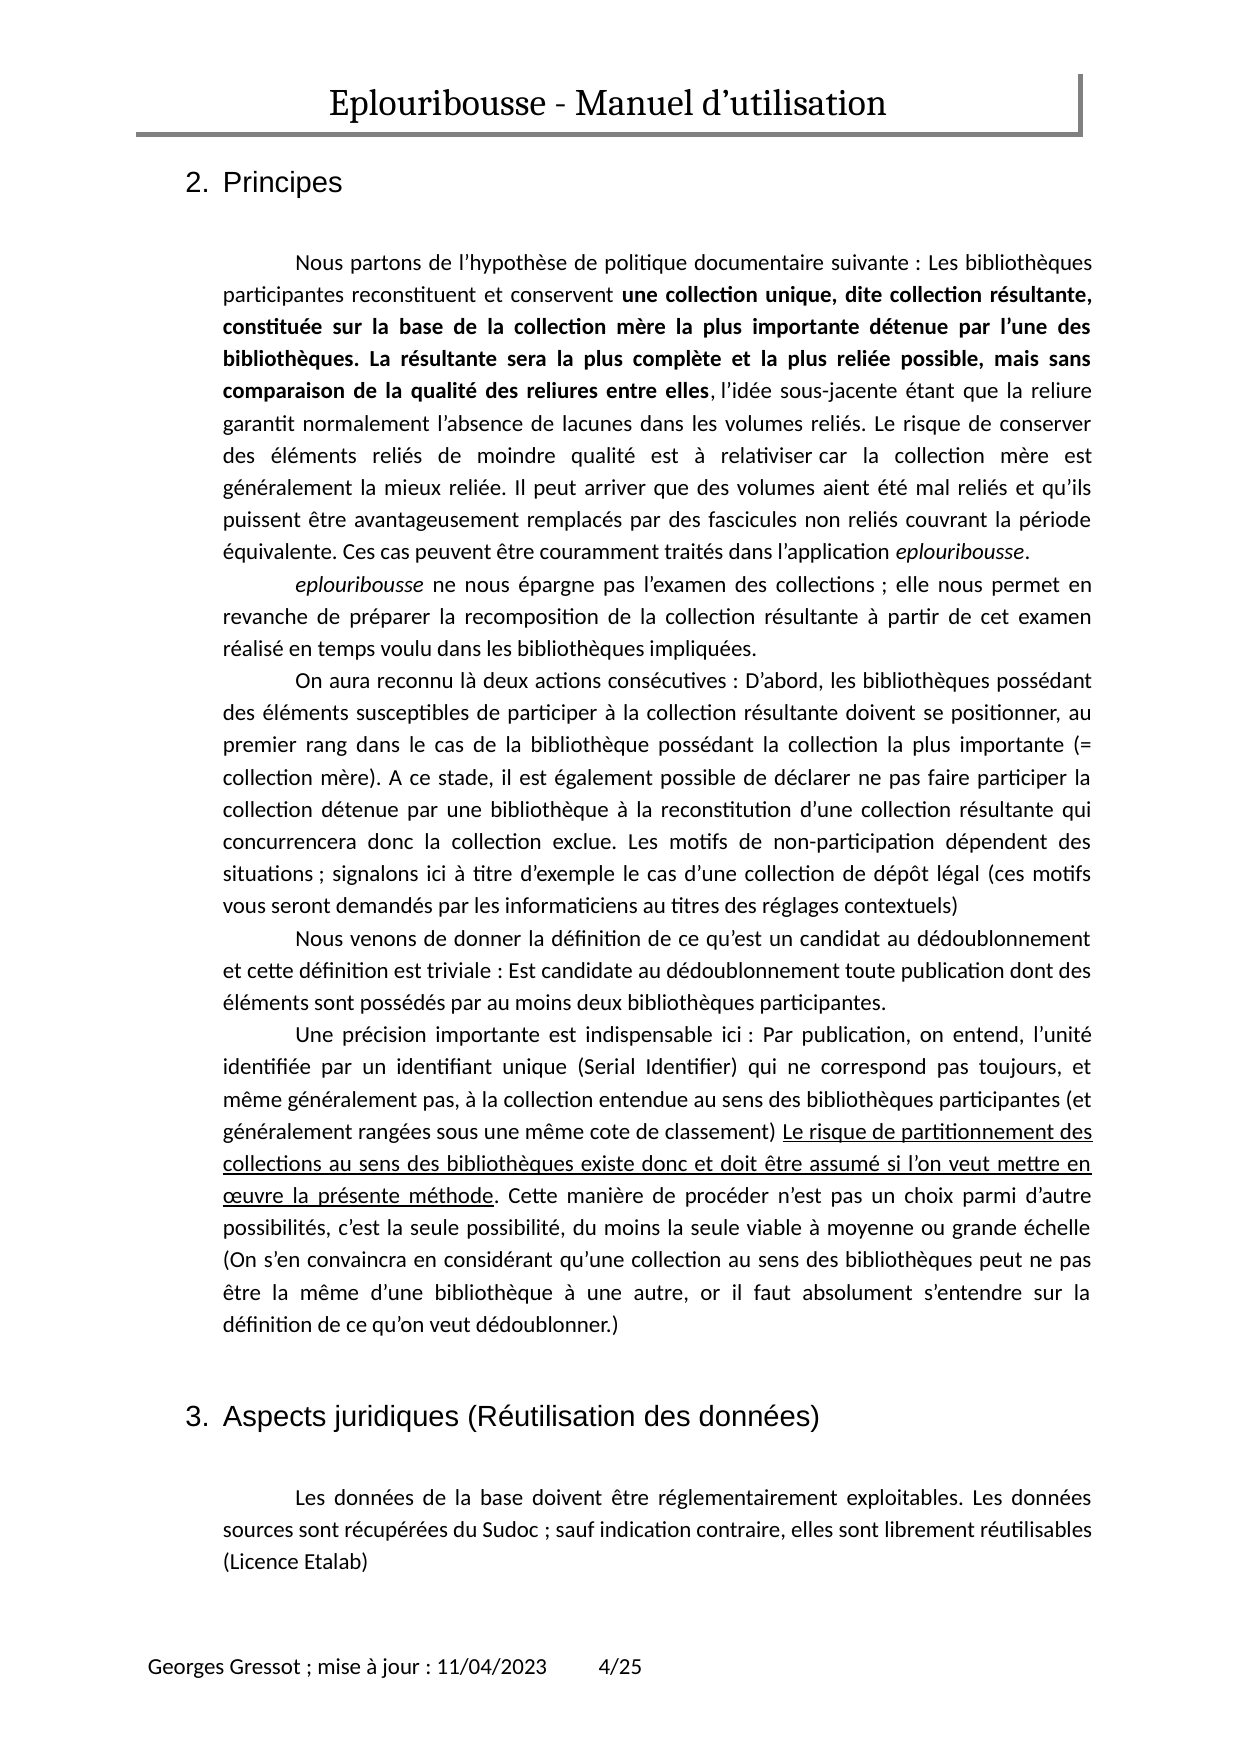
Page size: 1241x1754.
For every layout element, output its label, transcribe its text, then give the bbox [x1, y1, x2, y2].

list Une précision importante est indispensable ici : Par publication, on entend, l’unité identifiée par un identifiant unique (Serial Identifier) qui ne correspond pas toujours, et même généralement pas, à la collection entendue au sens des bibliothèques participantes (et généralement rangées sous une même cote de classement) Le risque de partitionnement des collections au sens des bibliothèques existe donc et doit être assumé si l’on veut mettre en œuvre la présente méthode. Cette manière de procéder n’est pas un choix parmi d’autre possibilités, c’est la seule possibilité, du moins la seule viable à moyenne ou grande échelle (On s’en convaincra en considérant qu’une collection au sens des bibliothèques peut ne pas être la même d’une bibliothèque à une autre, or il faut absolument s’entendre sur la définition de ce qu’on veut dédoublonner.) [223, 1020, 1093, 1338]
list eplouribousse ne nous épargne pas l’examen des collections ; elle nous permet en revanche de préparer la recomposition de la collection résultante à partir de cet examen réalisé en temps voulu dans les bibliothèques impliquées. [223, 570, 1093, 662]
list Nous partons de l’hypothèse de politique documentaire suivante : Les bibliothèques participantes reconstituent et conservent une collection unique, dite collection résultante, constituée sur la base de la collection mère la plus importante détenue par l’une des bibliothèques. La résultante sera la plus complète et la plus reliée possible, mais sans comparaison de la qualité des reliures entre elles, l’idée sous-jacente étant que la reliure garantit normalement l’absence de lacunes dans les volumes reliés. Le risque de conserver des éléments reliés de moindre qualité est à relativiser car la collection mère est généralement la mieux reliée. Il peut arriver que des volumes aient été mal reliés et qu’ils puissent être avantageusement remplacés par des fascicules non reliés couvrant la période équivalente. Ces cas peuvent être couramment traités dans l’application eplouribousse. [223, 248, 1093, 566]
list On aura reconnu là deux actions consécutives : D’abord, les bibliothèques possédant des éléments susceptibles de participer à la collection résultante doivent se positionner, au premier rang dans le cas de la bibliothèque possédant la collection la plus importante (= collection mère). A ce stade, il est également possible de déclarer ne pas faire participer la collection détenue par une bibliothèque à la reconstitution d’une collection résultante qui concurrencera donc la collection exclue. Les motifs de non-participation dépendent des situations ; signalons ici à titre d’exemple le cas d’une collection de dépôt légal (ces motifs vous seront demandés par les informaticiens au titres des réglages contextuels) [223, 666, 1093, 919]
subtitle Principes [185, 164, 1093, 198]
subtitle Aspects juridiques (Réutilisation des données) [185, 1399, 1093, 1433]
list Les données de la base doivent être réglementairement exploitables. Les données sources sont récupérées du Sudoc ; sauf indication contraire, elles sont librement réutilisables (Licence Etalab) [223, 1483, 1093, 1575]
list Nous venons de donner la définition de ce qu’est un candidat au dédoublonnement et cette définition est triviale : Est candidate au dédoublonnement toute publication dont des éléments sont possédés par au moins deux bibliothèques participantes. [223, 924, 1093, 1016]
